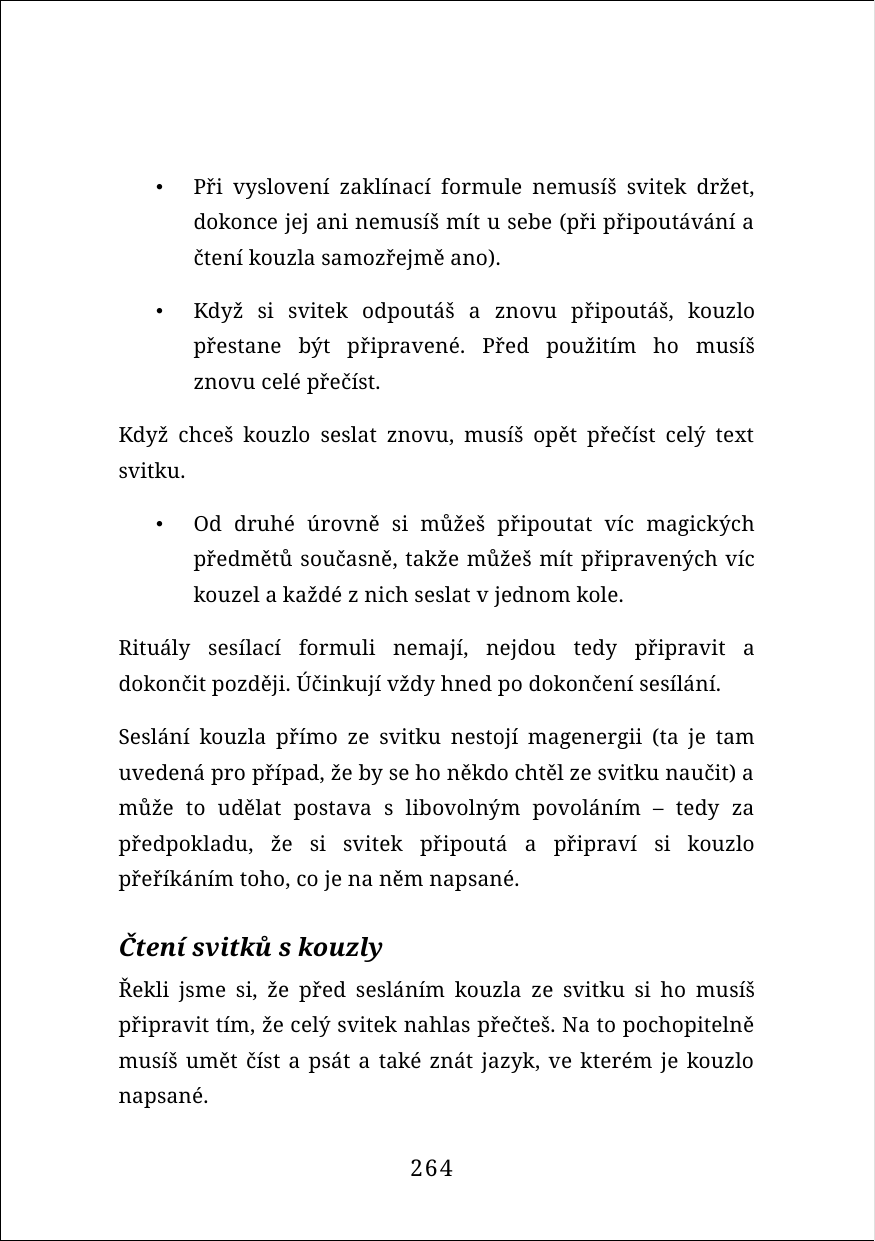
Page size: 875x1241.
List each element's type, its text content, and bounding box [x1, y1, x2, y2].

text Řekli jsme si, že před sesláním kouzla ze svitku si ho musíš připravit tím, že celý svitek nahlas přečteš. Na to pochopitelně musíš umět číst a psát a také znát jazyk, ve kterém je kouzlo napsané. [118, 975, 756, 1110]
list Při vyslovení zaklínací formule nemusíš svitek držet, dokonce jej ani nemusíš mít u sebe (při připoutávání a čtení kouzla samozřejmě ano). [156, 172, 756, 271]
list Od druhé úrovně si můžeš připoutat víc magických předmětů současně, takže můžeš mít připravených víc kouzel a každé z nich seslat v jednom kole. [156, 509, 756, 608]
text Když chceš kouzlo seslat znovu, musíš opět přečíst celý text svitku. [118, 420, 756, 484]
text Seslání kouzla přímo ze svitku nestojí magenergii (ta je tam uvedená pro případ, že by se ho někdo chtěl ze svitku naučit) a může to udělat postava s libovolným povoláním – tedy za předpokladu, že si svitek připoutá a připraví si kouzlo přeříkáním toho, co je na něm napsané. [118, 722, 756, 893]
subtitle Čtení svitků s kouzly [118, 929, 756, 963]
text Rituály sesílací formuli nemají, nejdou tedy připravit a dokončit později. Účinkují vždy hned po dokončení sesílání. [118, 633, 756, 697]
list Když si svitek odpoutáš a znovu připoutáš, kouzlo přestane být připravené. Před použitím ho musíš znovu celé přečíst. [156, 296, 756, 396]
